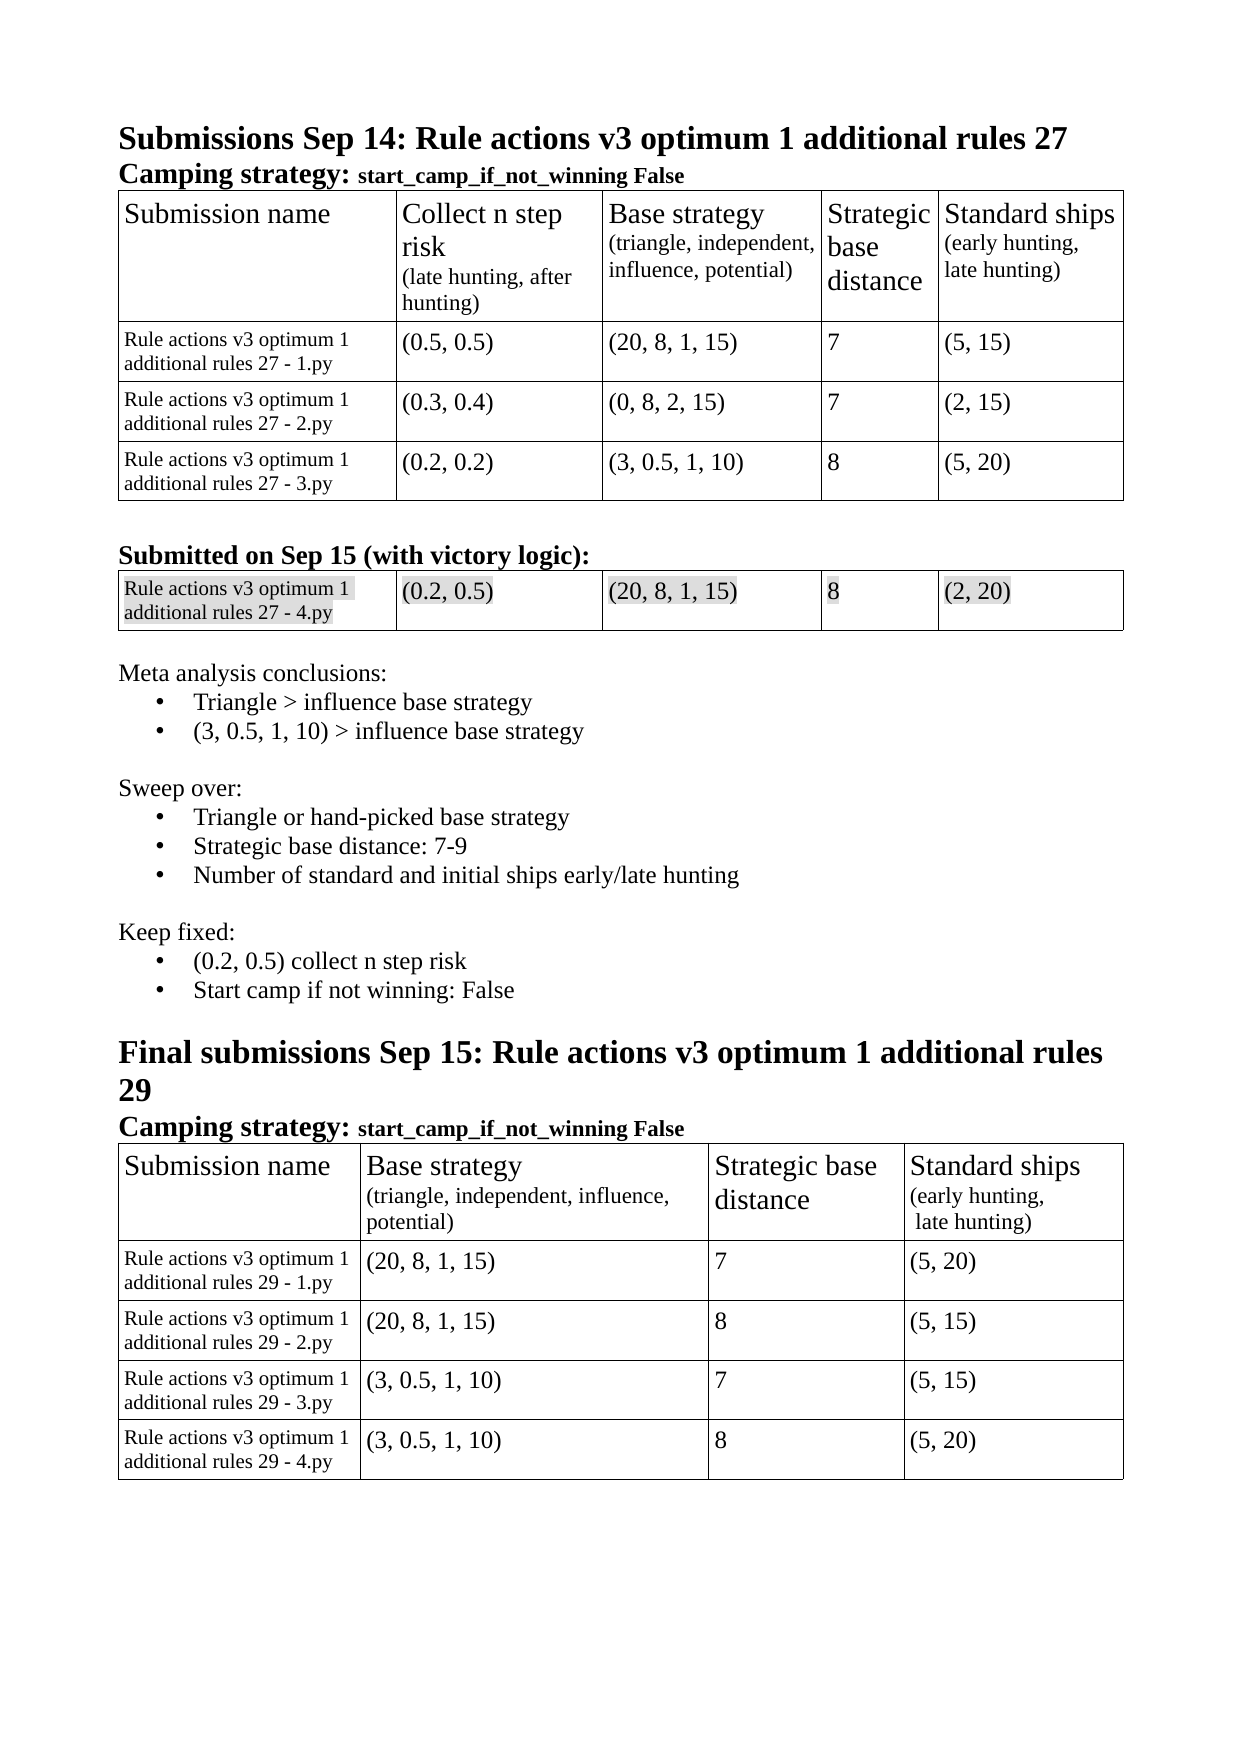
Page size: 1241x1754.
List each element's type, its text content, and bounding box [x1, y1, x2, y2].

text Final submissions Sep 15: Rule actions v3 optimum 1 additional rules 29 [118, 1032, 1122, 1109]
table_cell (0.2, 0.2) [397, 442, 602, 500]
table_cell (2, 15) [939, 382, 1123, 441]
table_header Collect n step risk (late hunting, after hunting) [397, 191, 602, 321]
text Keep fixed: [118, 917, 1122, 946]
table_header (2, 20) [939, 571, 1123, 630]
table_cell (5, 15) [905, 1361, 1123, 1419]
list Strategic base distance: 7-9 [156, 831, 1122, 860]
table_cell (5, 20) [939, 442, 1123, 500]
table_cell (0, 8, 2, 15) [603, 382, 821, 441]
table_header Strategic base distance [822, 191, 938, 321]
table_cell Rule actions v3 optimum 1 additional rules 29 - 3.py [119, 1361, 360, 1419]
table_cell 7 [822, 382, 938, 441]
table_header 8 [822, 571, 938, 630]
table_cell Rule actions v3 optimum 1 additional rules 27 - 1.py [119, 322, 396, 381]
text Camping strategy: start_camp_if_not_winning False [118, 156, 1122, 190]
list Number of standard and initial ships early/late hunting [156, 860, 1122, 888]
list Triangle or hand-picked base strategy [156, 802, 1122, 831]
table_cell (5, 20) [905, 1420, 1123, 1479]
table_header Strategic base distance [709, 1144, 904, 1240]
table_cell (3, 0.5, 1, 10) [603, 442, 821, 500]
table_cell (0.5, 0.5) [397, 322, 602, 381]
table_header (0.2, 0.5) [397, 571, 602, 630]
table_cell 8 [709, 1301, 904, 1360]
list Triangle > influence base strategy [156, 687, 1122, 716]
table_cell 7 [709, 1241, 904, 1300]
table_cell 7 [709, 1361, 904, 1419]
list (3, 0.5, 1, 10) > influence base strategy [156, 716, 1122, 745]
table_cell (5, 20) [905, 1241, 1123, 1300]
text Submissions Sep 14: Rule actions v3 optimum 1 additional rules 27 [118, 118, 1122, 156]
table_cell (20, 8, 1, 15) [603, 322, 821, 381]
table_cell Rule actions v3 optimum 1 additional rules 29 - 4.py [119, 1420, 360, 1479]
table_cell (3, 0.5, 1, 10) [361, 1420, 708, 1479]
table_cell Rule actions v3 optimum 1 additional rules 27 - 2.py [119, 382, 396, 441]
table_cell (5, 15) [905, 1301, 1123, 1360]
table_cell (0.3, 0.4) [397, 382, 602, 441]
table_cell 7 [822, 322, 938, 381]
table_header Standard ships (early hunting, late hunting) [905, 1144, 1123, 1240]
table_header (20, 8, 1, 15) [603, 571, 821, 630]
table_header Submission name [119, 191, 396, 321]
table_cell Rule actions v3 optimum 1 additional rules 29 - 1.py [119, 1241, 360, 1300]
list (0.2, 0.5) collect n step risk [156, 946, 1122, 975]
table_header Base strategy (triangle, independent, influence, potential) [361, 1144, 708, 1240]
table_cell (5, 15) [939, 322, 1123, 381]
text Camping strategy: start_camp_if_not_winning False [118, 1109, 1122, 1142]
table_cell (20, 8, 1, 15) [361, 1241, 708, 1300]
table_cell (20, 8, 1, 15) [361, 1301, 708, 1360]
table_header Standard ships (early hunting, late hunting) [939, 191, 1123, 321]
table_cell Rule actions v3 optimum 1 additional rules 29 - 2.py [119, 1301, 360, 1360]
list Start camp if not winning: False [156, 975, 1122, 1003]
table_header Submission name [119, 1144, 360, 1240]
table_cell 8 [822, 442, 938, 500]
table_cell 8 [709, 1420, 904, 1479]
table_cell Rule actions v3 optimum 1 additional rules 27 - 3.py [119, 442, 396, 500]
text Submitted on Sep 15 (with victory logic): [118, 539, 1122, 570]
table_header Base strategy (triangle, independent, influence, potential) [603, 191, 821, 321]
table_cell (3, 0.5, 1, 10) [361, 1361, 708, 1419]
text Meta analysis conclusions: [118, 658, 1122, 687]
table_header Rule actions v3 optimum 1 additional rules 27 - 4.py [119, 571, 396, 630]
text Sweep over: [118, 773, 1122, 802]
